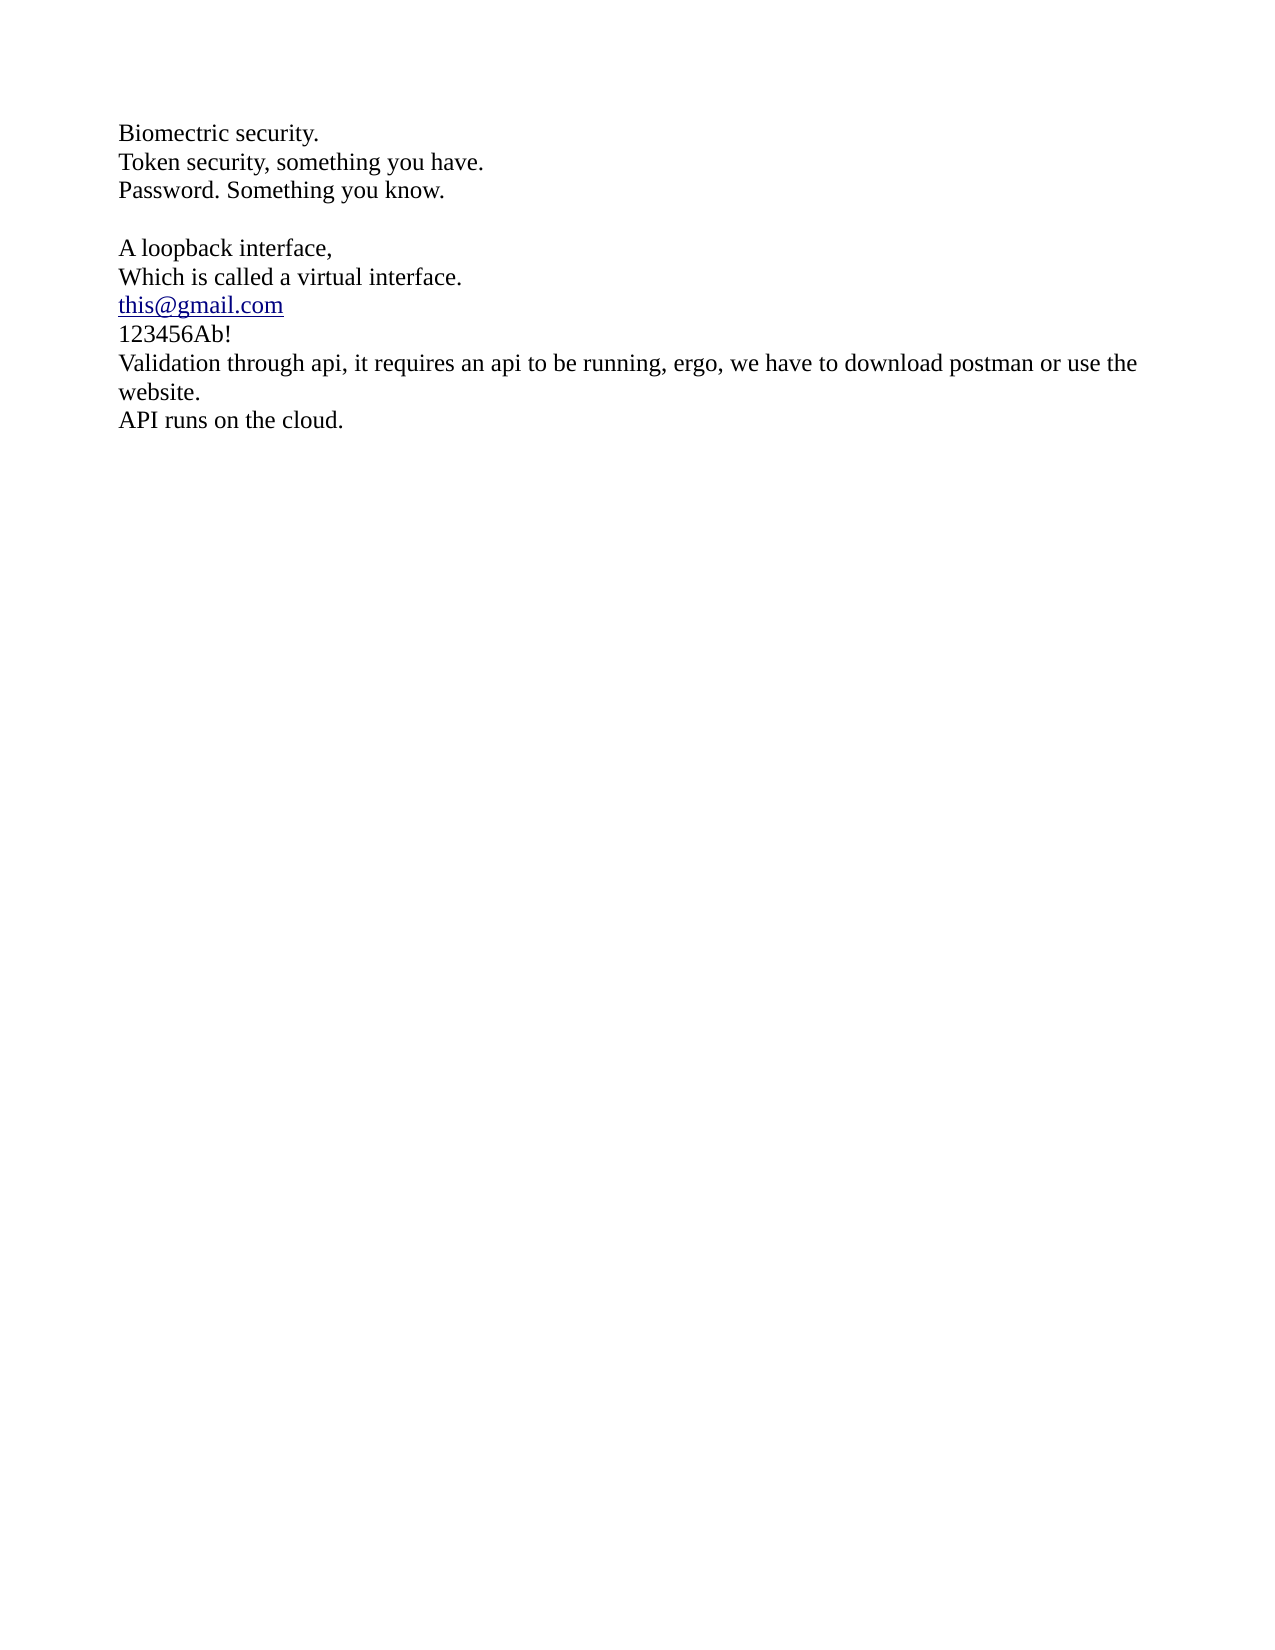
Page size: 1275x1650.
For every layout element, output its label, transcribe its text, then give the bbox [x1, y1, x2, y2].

text Token security, something you have. [118, 147, 1157, 176]
text API runs on the cloud. [118, 406, 1157, 434]
text this@gmail.com [118, 291, 1157, 319]
text Validation through api, it requires an api to be running, ergo, we have to download postman or use the website. [118, 348, 1157, 406]
text Password. Something you know. [118, 176, 1157, 204]
text Biomectric security. [118, 118, 1157, 147]
text Which is called a virtual interface. [118, 262, 1157, 291]
text A loopback interface, [118, 233, 1157, 262]
text 123456Ab! [118, 319, 1157, 348]
